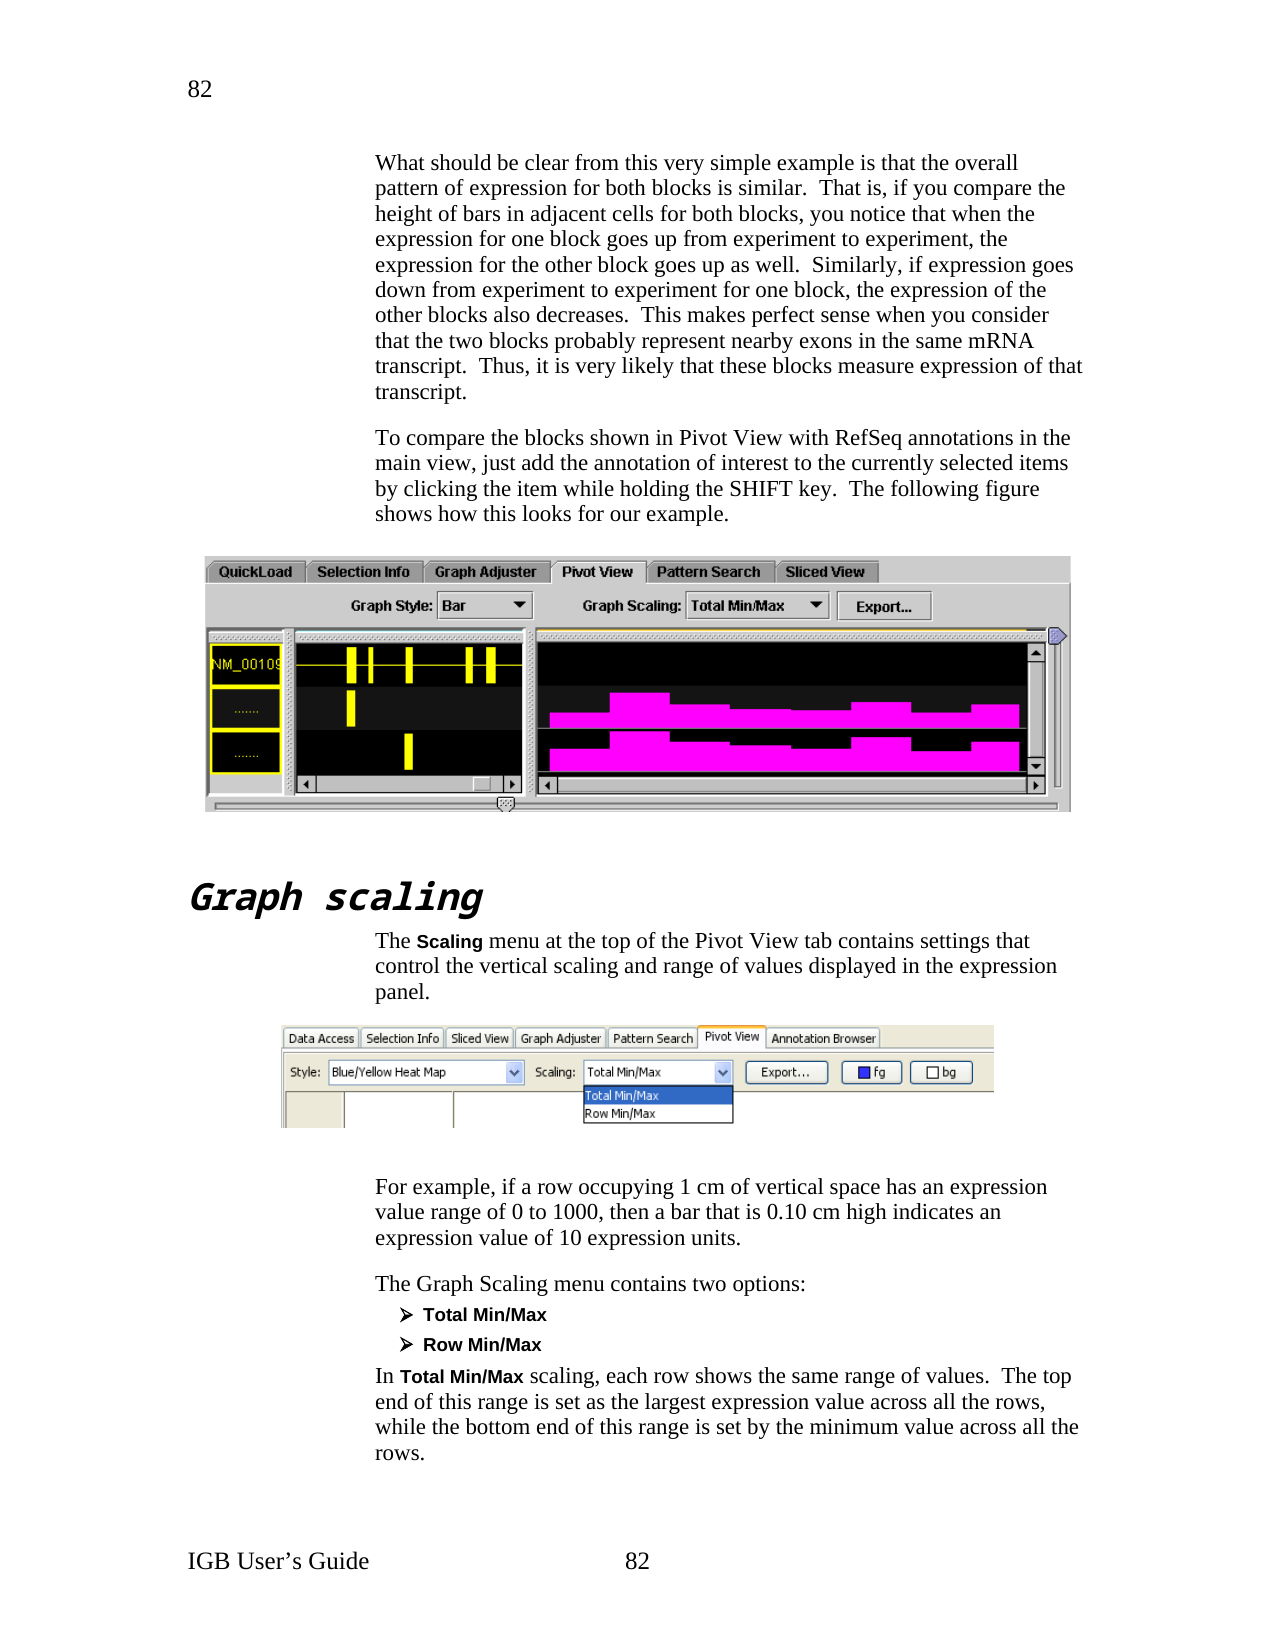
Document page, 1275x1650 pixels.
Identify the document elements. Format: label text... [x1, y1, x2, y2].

text The Graph Scaling menu contains two options: [375, 1271, 1087, 1296]
text For example, if a row occupying 1 cm of vertical space has an expression value range of 0 to 1000, then a bar that is 0.10 cm high indicates an expression value of 10 expression units. [375, 1174, 1087, 1250]
picture [204, 556, 1071, 812]
text What should be clear from this very simple example is that the overall pattern of expression for both blocks is similar. That is, if you compare the height of bars in adjacent cells for both blocks, you notice that when the expression for one block goes up from experiment to experiment, the expression for the other block goes up as well. Similarly, if expression goes down from experiment to experiment for one block, the expression of the other blocks also decreases. This makes perfect sense when you consider that the two blocks probably represent nearby exons in the same mRNA transcript. Thus, it is very likely that these blocks measure expression of that transcript. [375, 150, 1087, 404]
text To compare the blocks shown in Pivot View with RefSeq annotations in the main view, just add the annotation of interest to the currently selected items by clicking the item while holding the SHIFT key. The following figure shows how this looks for our example. [375, 425, 1087, 527]
list Total Min/Max [399, 1304, 1087, 1326]
subtitle Graph scaling [187, 871, 1087, 922]
picture [281, 1025, 994, 1128]
list Row Min/Max [399, 1334, 1087, 1355]
text The Scaling menu at the top of the Pivot View tab contains settings that control the vertical scaling and range of values displayed in the expression panel. [375, 928, 1087, 1004]
text In Total Min/Max scaling, each row shows the same range of values. The top end of this range is set as the largest expression value across all the rows, while the bottom end of this range is set by the minimum value across all the rows. [375, 1363, 1087, 1465]
